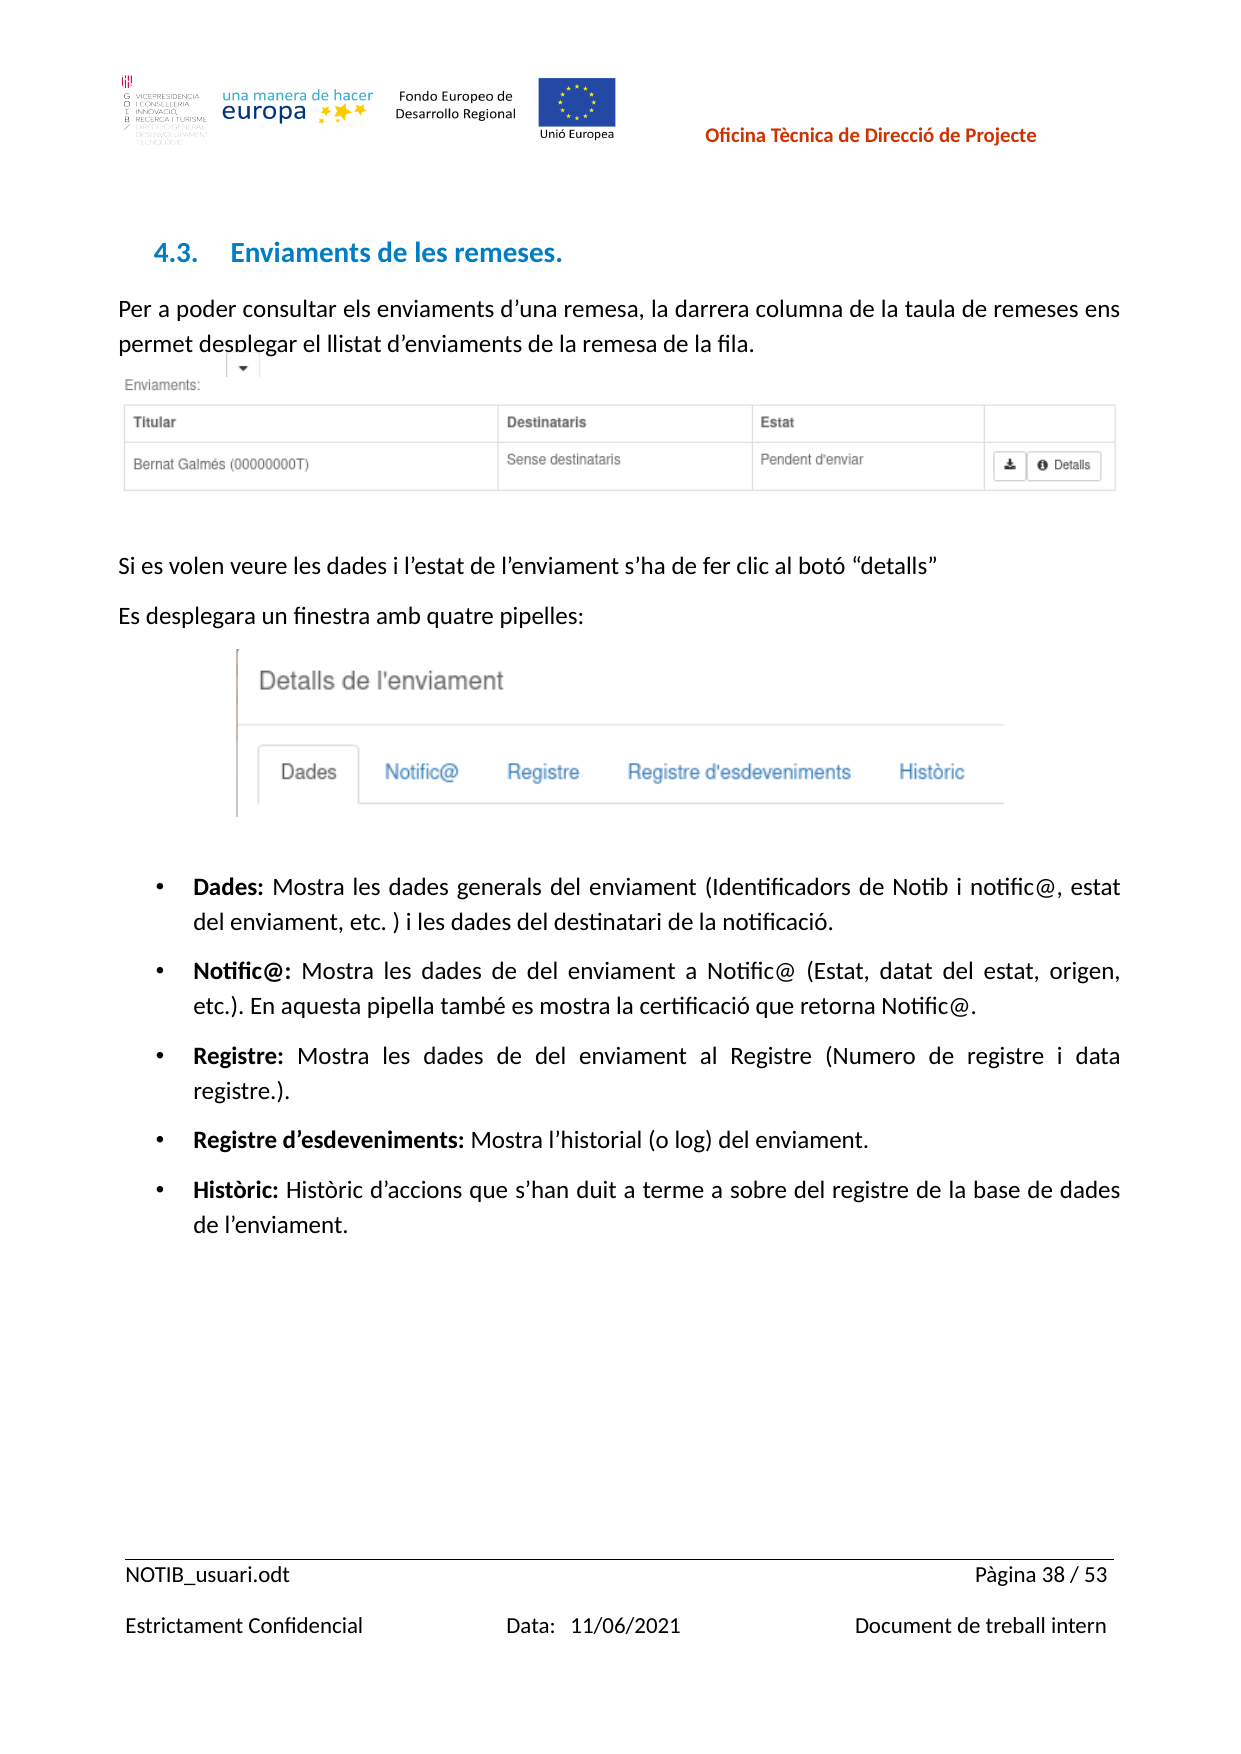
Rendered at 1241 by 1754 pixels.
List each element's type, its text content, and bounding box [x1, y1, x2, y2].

list Registre: Mostra les dades de del enviament al Registre (Numero de registre i data registre.). [156, 1040, 1122, 1105]
picture [219, 73, 621, 147]
picture [118, 352, 1123, 497]
text Si es volen veure les dades i l’estat de l’enviament s’ha de fer clic al botó “detalls” [118, 550, 1122, 581]
subtitle Enviaments de les remeses. [153, 234, 1122, 269]
picture [236, 649, 1004, 817]
list Històric: Històric d’accions que s’han duit a terme a sobre del registre de la base de dades de l’enviament. [156, 1174, 1122, 1239]
list Notific@: Mostra les dades de del enviament a Notific@ (Estat, datat del estat, origen, etc.). En aquesta pipella també es mostra la certificació que retorna Notific@. [156, 955, 1122, 1021]
text Es desplegara un finestra amb quatre pipelles: [118, 600, 1122, 630]
list Registre d’esdeveniments: Mostra l’historial (o log) del enviament. [156, 1124, 1122, 1155]
text Per a poder consultar els enviaments d’una remesa, la darrera columna de la taula de remeses ens permet desplegar el llistat d’enviaments de la remesa de la fila. [118, 293, 1122, 358]
picture [118, 73, 213, 147]
list Dades: Mostra les dades generals del enviament (Identificadors de Notib i notific@, estat del enviament, etc. ) i les dades del destinatari de la notificació. [156, 871, 1122, 936]
